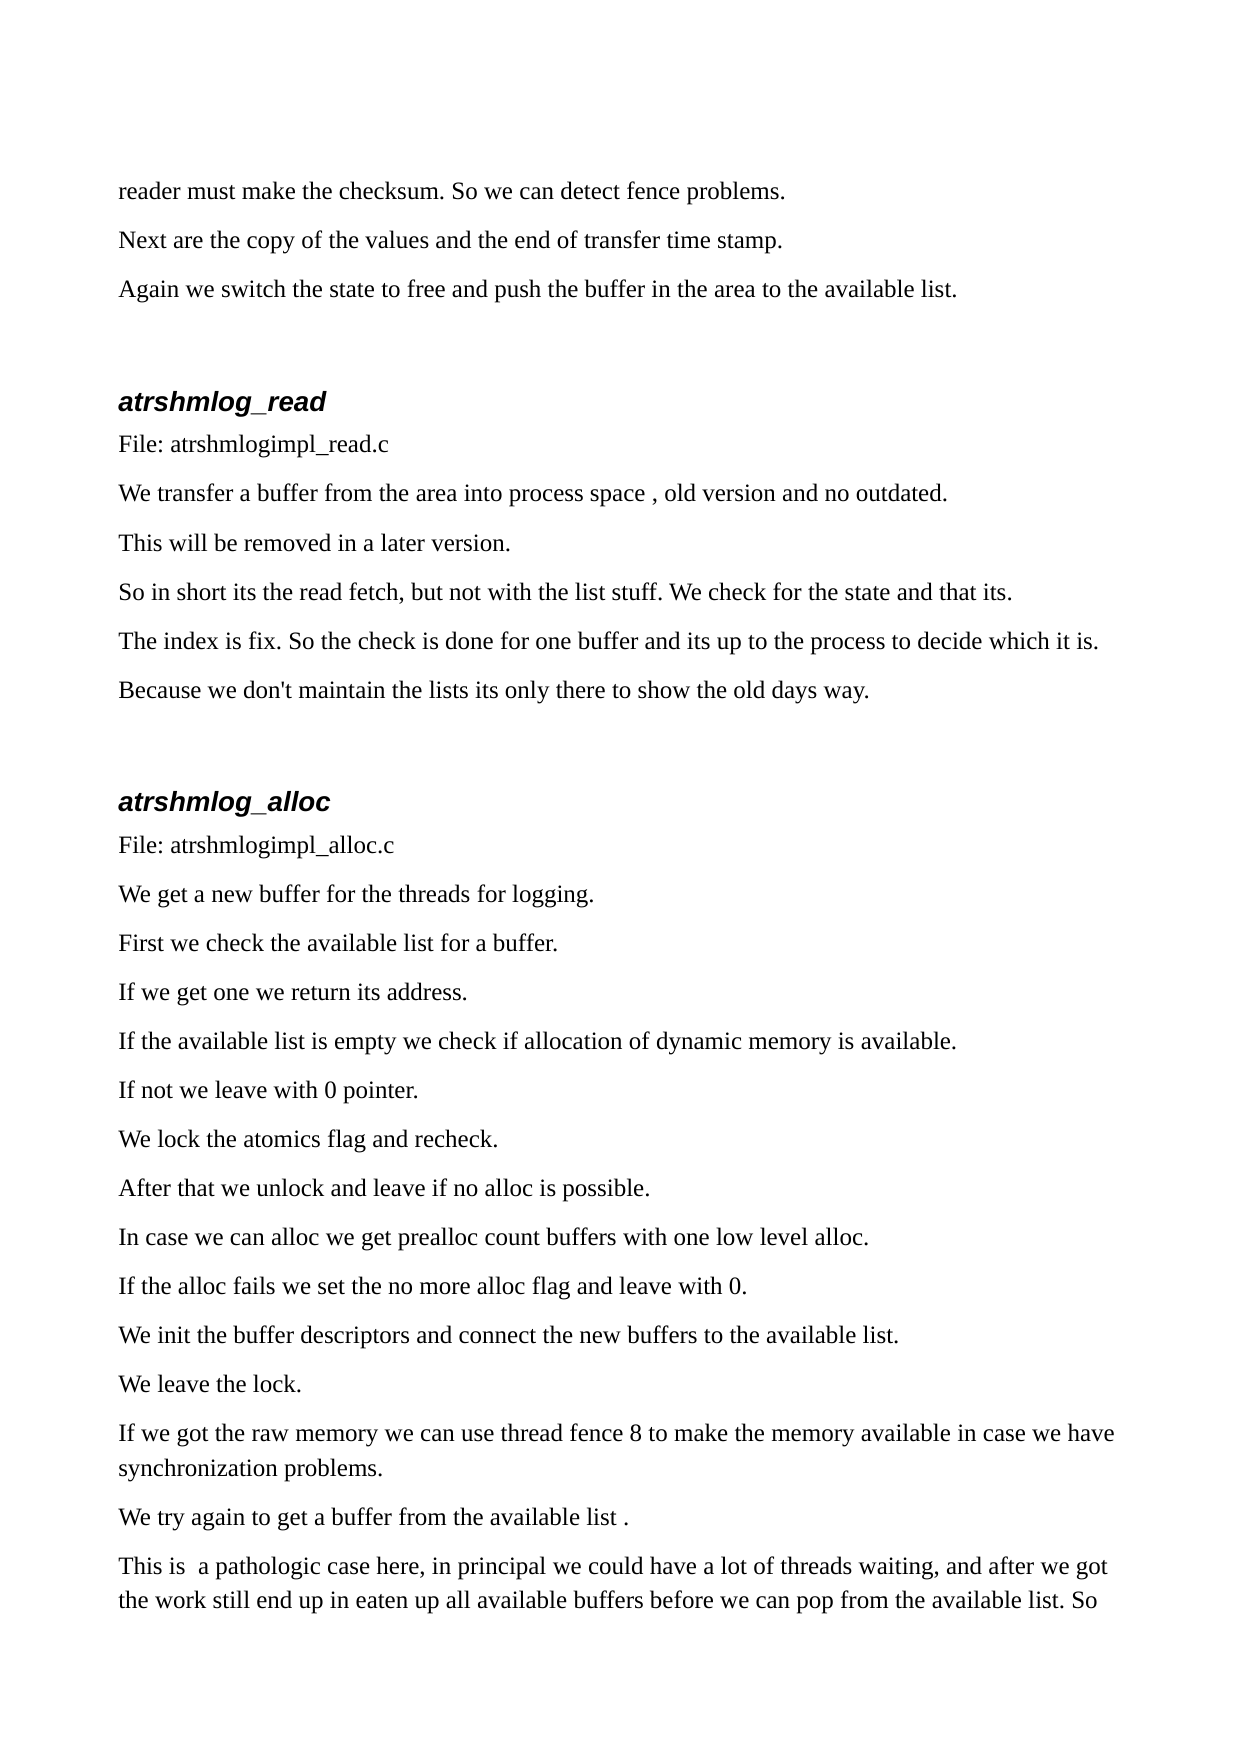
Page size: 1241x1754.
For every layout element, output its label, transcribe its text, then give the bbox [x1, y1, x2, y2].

text If not we leave with 0 pointer. [118, 1075, 1122, 1104]
text We lock the atomics flag and recheck. [118, 1124, 1122, 1153]
text The index is fix. So the check is done for one buffer and its up to the process to decide which it is. [118, 626, 1122, 654]
text This is a pathologic case here, in principal we could have a lot of threads waiting, and after we got the work still end up in eaten up all available buffers before we can pop from the available list. So [118, 1551, 1122, 1614]
text In case we can alloc we get prealloc count buffers with one low level alloc. [118, 1222, 1122, 1251]
text reader must make the checksum. So we can detect fence problems. [118, 176, 1122, 205]
text If the available list is empty we check if allocation of dynamic memory is available. [118, 1026, 1122, 1055]
text We leave the lock. [118, 1369, 1122, 1398]
subtitle atrshmlog_read [118, 385, 1122, 417]
text If we got the raw memory we can use thread fence 8 to make the memory available in case we have synchronization problems. [118, 1418, 1122, 1482]
subtitle atrshmlog_alloc [118, 785, 1122, 817]
text File: atrshmlogimpl_alloc.c [118, 830, 1122, 858]
text Again we switch the state to free and push the buffer in the area to the available list. [118, 274, 1122, 303]
text Next are the copy of the values and the end of transfer time stamp. [118, 225, 1122, 254]
text We get a new buffer for the threads for logging. [118, 879, 1122, 908]
text This will be removed in a later version. [118, 528, 1122, 556]
text If the alloc fails we set the no more alloc flag and leave with 0. [118, 1271, 1122, 1300]
text First we check the available list for a buffer. [118, 928, 1122, 957]
text We transfer a buffer from the area into process space , old version and no outdated. [118, 478, 1122, 507]
text File: atrshmlogimpl_read.c [118, 429, 1122, 458]
text So in short its the read fetch, but not with the list stuff. We check for the state and that its. [118, 577, 1122, 605]
text We init the buffer descriptors and connect the new buffers to the available list. [118, 1320, 1122, 1349]
text We try again to get a buffer from the available list . [118, 1502, 1122, 1531]
text Because we don't maintain the lists its only there to show the old days way. [118, 675, 1122, 703]
text If we get one we return its address. [118, 977, 1122, 1006]
text After that we unlock and leave if no alloc is possible. [118, 1173, 1122, 1202]
